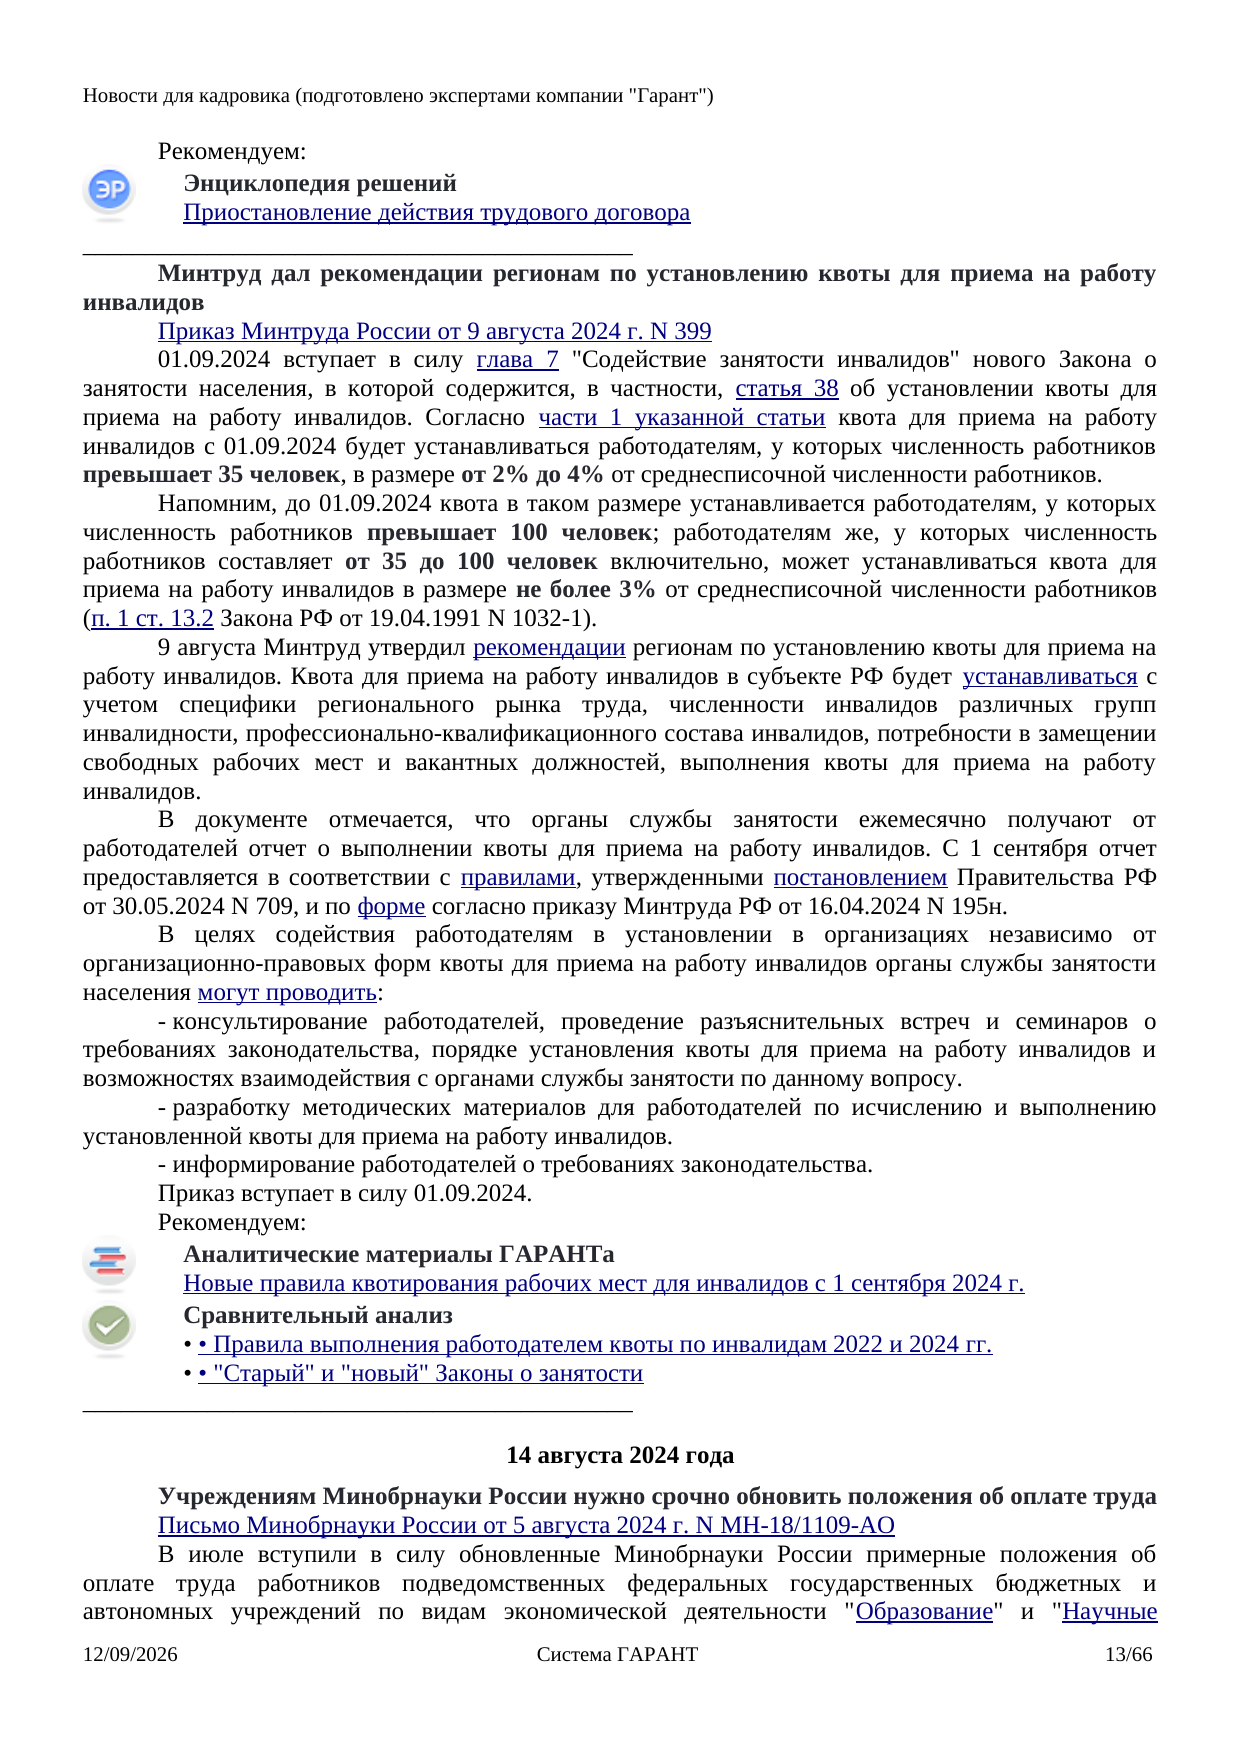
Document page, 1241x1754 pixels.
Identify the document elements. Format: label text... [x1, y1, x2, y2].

text Приказ вступает в силу 01.09.2024. [83, 1178, 1157, 1207]
text В целях содействия работодателям в установлении в организациях независимо от организационно-правовых форм квоты для приема на работу инвалидов органы службы занятости населения могут проводить: [83, 919, 1157, 1006]
picture [82, 1300, 136, 1360]
text Минтруд дал рекомендации регионам по установлению квоты для приема на работу инвалидов [83, 258, 1157, 316]
text Рекомендуем: [83, 136, 1157, 165]
text Рекомендуем: [83, 1207, 1157, 1236]
text ____________________________________________ [83, 1386, 1157, 1415]
text Напомним, до 01.09.2024 квота в таком размере устанавливается работодателям, у которых численность работников превышает 100 человек; работодателям же, у которых численность работников составляет от 35 до 100 человек включительно, может устанавливаться квота для приема на работу инвалидов в размере не более 3% от среднесписочной численности работников (п. 1 ст. 13.2 Закона РФ от 19.04.1991 N 1032-1). [83, 488, 1157, 632]
text Учреждениям Минобрнауки России нужно срочно обновить положения об оплате труда [83, 1481, 1157, 1510]
table_header [83, 1236, 183, 1300]
table_header Энциклопедия решений Приостановление действия трудового договора [183, 165, 1104, 229]
text ____________________________________________ [83, 229, 1157, 258]
picture [82, 164, 136, 224]
text В документе отмечается, что органы службы занятости ежемесячно получают от работодателей отчет о выполнении квоты для приема на работу инвалидов. С 1 сентября отчет предоставляется в соответствии с правилами, утвержденными постановлением Правительства РФ от 30.05.2024 N 709, и по форме согласно приказу Минтруда РФ от 16.04.2024 N 195н. [83, 804, 1157, 919]
table_cell Сравнительный анализ • • Правила выполнения работодателем квоты по инвалидам 2022 и 2024 гг. • • "Старый" и "новый" Законы о занятости [183, 1300, 1104, 1386]
text 9 августа Минтруд утвердил рекомендации регионам по установлению квоты для приема на работу инвалидов. Квота для приема на работу инвалидов в субъекте РФ будет устанавливаться с учетом специфики регионального рынка труда, численности инвалидов различных групп инвалидности, профессионально-квалификационного состава инвалидов, потребности в замещении свободных рабочих мест и вакантных должностей, выполнения квоты для приема на работу инвалидов. [83, 632, 1157, 804]
subtitle 14 августа 2024 года [83, 1440, 1157, 1469]
text 01.09.2024 вступает в силу глава 7 "Содействие занятости инвалидов" нового Закона о занятости населения, в которой содержится, в частности, статья 38 об установлении квоты для приема на работу инвалидов. Согласно части 1 указанной статьи квота для приема на работу инвалидов с 01.09.2024 будет устанавливаться работодателям, у которых численность работников превышает 35 человек, в размере от 2% до 4% от среднесписочной численности работников. [83, 344, 1157, 488]
table_header Аналитические материалы ГАРАНТа Новые правила квотирования рабочих мест для инвалидов с 1 сентября 2024 г. [183, 1236, 1104, 1300]
table_cell [83, 1300, 183, 1386]
text - консультирование работодателей, проведение разъяснительных встреч и семинаров о требованиях законодательства, порядке установления квоты для приема на работу инвалидов и возможностях взаимодействия с органами службы занятости по данному вопросу. [83, 1006, 1157, 1092]
picture [82, 1235, 136, 1295]
table_header [83, 165, 183, 229]
text Письмо Минобрнауки России от 5 августа 2024 г. N МН-18/1109-АО [83, 1510, 1157, 1539]
text В июле вступили в силу обновленные Минобрнауки России примерные положения об оплате труда работников подведомственных федеральных государственных бюджетных и автономных учреждений по видам экономической деятельности "Образование" и "Научные [83, 1539, 1157, 1625]
text Приказ Минтруда России от 9 августа 2024 г. N 399 [83, 316, 1157, 344]
text - разработку методических материалов для работодателей по исчислению и выполнению установленной квоты для приема на работу инвалидов. [83, 1092, 1157, 1149]
text - информирование работодателей о требованиях законодательства. [83, 1149, 1157, 1178]
